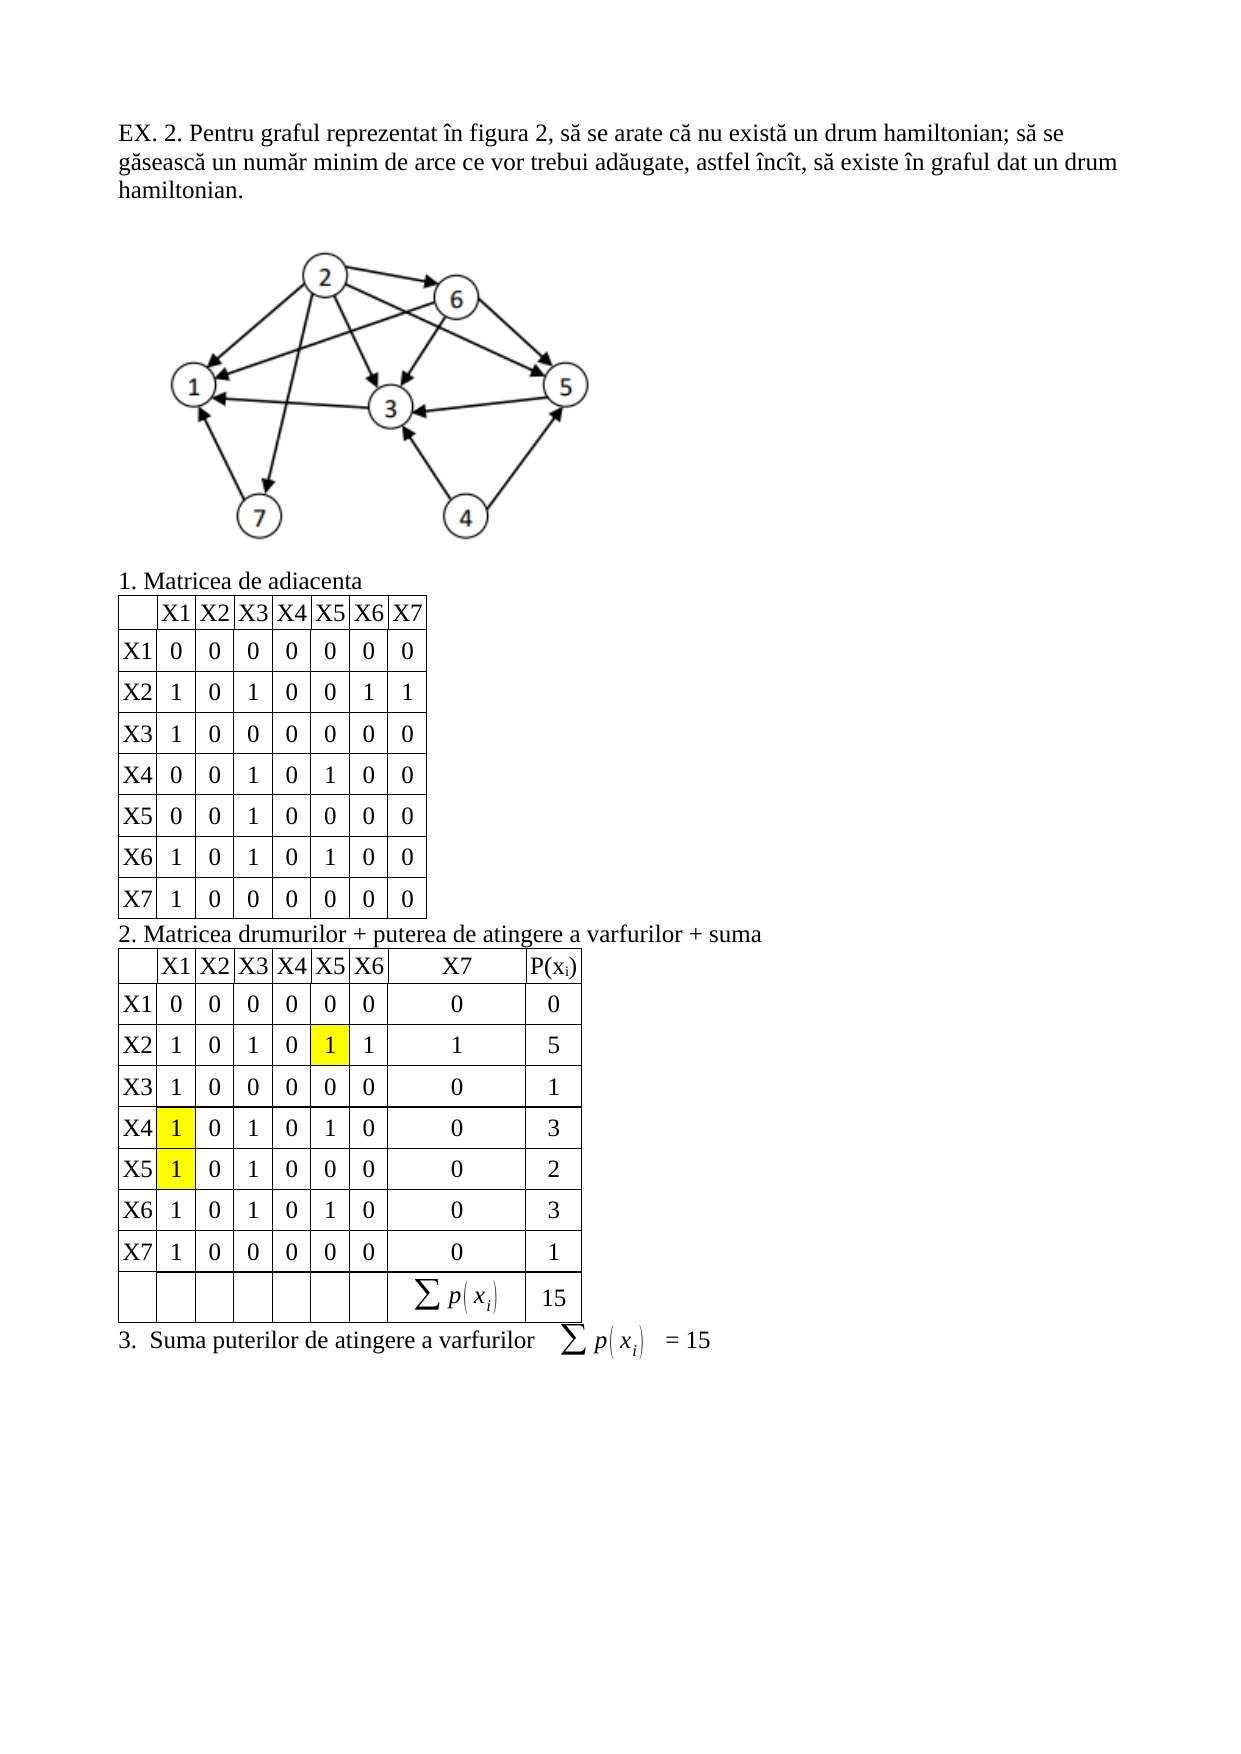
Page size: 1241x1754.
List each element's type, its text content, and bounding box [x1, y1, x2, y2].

table_cell 0 [157, 754, 195, 794]
table_cell [273, 1273, 310, 1322]
table_cell 0 [311, 878, 349, 918]
text 1. Matricea de adiacenta [118, 566, 1122, 595]
table_header X3 [235, 596, 272, 629]
table_cell X2 [119, 672, 156, 712]
table_cell 0 [196, 1025, 233, 1065]
table_cell 1 [311, 1025, 349, 1065]
table_cell X3 [119, 713, 156, 753]
table_cell 0 [196, 878, 233, 918]
table_cell 0 [273, 630, 310, 671]
table_cell 0 [273, 1066, 310, 1106]
table_cell [119, 1272, 156, 1322]
text 2. Matricea drumurilor + puterea de atingere a varfurilor + suma [118, 919, 1122, 948]
table_cell 0 [196, 1190, 233, 1230]
table_header X2 [196, 949, 234, 983]
table_cell X1 [119, 984, 156, 1024]
table_cell X6 [119, 837, 156, 877]
table_cell 0 [311, 984, 349, 1024]
table_cell X5 [119, 1149, 156, 1189]
table_cell [234, 1273, 272, 1322]
table_cell 1 [526, 1066, 581, 1106]
table_cell X4 [119, 1107, 156, 1148]
table_header X1 [158, 596, 195, 629]
table_cell X4 [119, 754, 156, 794]
table_cell 0 [311, 1231, 349, 1271]
table_cell 1 [157, 1025, 195, 1065]
table_cell 0 [234, 878, 272, 918]
table_cell X1 [119, 630, 156, 671]
table_cell 1 [311, 1190, 349, 1230]
table_header X6 [350, 949, 388, 983]
table_cell 3 [526, 1190, 581, 1230]
table_cell 0 [273, 837, 310, 877]
table_cell 0 [273, 795, 310, 836]
table_cell 0 [273, 984, 310, 1024]
table_cell 1 [157, 1066, 195, 1106]
table_cell 1 [234, 672, 272, 712]
table_cell [350, 1273, 387, 1322]
table_cell [196, 1273, 233, 1322]
table_cell 1 [311, 754, 349, 794]
table_header X7 [389, 949, 526, 983]
table_cell 1 [157, 672, 195, 712]
table_cell X2 [119, 1025, 156, 1065]
table_cell 0 [526, 984, 581, 1024]
table_cell [157, 1273, 195, 1322]
table_cell X5 [119, 795, 156, 836]
table_cell 15 [526, 1273, 581, 1322]
table_cell 0 [388, 878, 426, 918]
table_cell 0 [350, 1231, 387, 1271]
table_cell 0 [234, 1231, 272, 1271]
table_cell 0 [196, 837, 233, 877]
table_cell 0 [157, 795, 195, 836]
table_cell 0 [350, 878, 387, 918]
text 3. Suma puterilor de atingere a varfurilor = 15 [118, 1323, 1122, 1362]
table_cell 0 [350, 1066, 387, 1106]
table_header X5 [312, 949, 349, 983]
table_cell 0 [273, 713, 310, 753]
table_cell 1 [234, 754, 272, 794]
table_cell X7 [119, 878, 156, 918]
table_cell 1 [234, 1025, 272, 1065]
table_cell 0 [273, 1108, 310, 1148]
table_header [119, 949, 157, 983]
table_cell 0 [350, 984, 387, 1024]
table_cell 0 [350, 630, 387, 671]
table_cell 0 [196, 672, 233, 712]
table_cell 0 [196, 754, 233, 794]
table_cell 0 [350, 1108, 387, 1148]
table_cell 3 [526, 1108, 581, 1148]
table_cell 1 [350, 1025, 387, 1065]
table_header X3 [235, 949, 272, 983]
table_cell 0 [311, 1066, 349, 1106]
table_cell [388, 1273, 525, 1322]
table_header X4 [273, 596, 311, 629]
table_cell 0 [388, 1149, 525, 1189]
table_cell 0 [157, 630, 195, 671]
table_cell X7 [119, 1231, 156, 1271]
table_cell 2 [526, 1149, 581, 1189]
table_cell 5 [526, 1025, 581, 1065]
table_cell 0 [311, 795, 349, 836]
table_cell 0 [311, 630, 349, 671]
table_cell 0 [234, 984, 272, 1024]
table_cell 1 [526, 1231, 581, 1271]
table_cell 0 [234, 1066, 272, 1106]
table_cell 0 [196, 1108, 233, 1148]
table_cell 1 [234, 1149, 272, 1189]
table_cell 0 [273, 878, 310, 918]
table_cell 0 [388, 837, 426, 877]
table_header X2 [196, 596, 234, 629]
table_cell 1 [234, 795, 272, 836]
table_cell 0 [311, 672, 349, 712]
table_cell 1 [157, 1108, 195, 1148]
table_cell 0 [350, 837, 387, 877]
table_cell 0 [388, 754, 426, 794]
table_header [119, 596, 157, 629]
table_cell 0 [388, 795, 426, 836]
table_header X5 [312, 596, 349, 629]
table_cell 1 [157, 1190, 195, 1230]
table_cell 0 [157, 984, 195, 1024]
table_cell 1 [234, 1108, 272, 1148]
table_cell 0 [196, 984, 233, 1024]
table_cell 0 [350, 1149, 387, 1189]
table_cell 0 [273, 1231, 310, 1271]
table_cell 0 [273, 754, 310, 794]
table_cell 0 [388, 630, 426, 671]
table_cell 0 [311, 713, 349, 753]
table_cell 0 [388, 1066, 525, 1106]
table_cell 1 [311, 1108, 349, 1148]
table_cell 1 [157, 837, 195, 877]
table_header X4 [273, 949, 311, 983]
table_cell 0 [388, 713, 426, 753]
table_cell 0 [273, 1149, 310, 1189]
table_cell 0 [196, 795, 233, 836]
table_cell 0 [350, 754, 387, 794]
table_cell 1 [234, 837, 272, 877]
table_cell 1 [157, 878, 195, 918]
table_cell 0 [196, 1066, 233, 1106]
table_cell 0 [388, 1231, 525, 1271]
table_header X1 [158, 949, 195, 983]
table_cell 0 [196, 1231, 233, 1271]
text EX. 2. Pentru graful reprezentat în figura 2, să se arate că nu există un drum hamiltonian; să se găsească un număr minim de arce ce vor trebui adăugate, astfel încît, să existe în graful dat un drum hamiltonian. [118, 118, 1122, 204]
table_cell 0 [196, 713, 233, 753]
table_cell 0 [273, 1025, 310, 1065]
table_cell 0 [350, 795, 387, 836]
table_cell 0 [350, 713, 387, 753]
table_cell 1 [157, 713, 195, 753]
table_cell 1 [388, 672, 426, 712]
table_cell X6 [119, 1190, 156, 1230]
table_cell 1 [157, 1149, 195, 1189]
table_cell 1 [388, 1025, 525, 1065]
table_cell 0 [273, 1190, 310, 1230]
table_cell [311, 1273, 349, 1322]
table_cell X3 [119, 1066, 156, 1106]
table_cell 0 [196, 1149, 233, 1189]
table_cell 1 [350, 672, 387, 712]
table_cell 0 [388, 1108, 525, 1148]
table_cell 1 [311, 837, 349, 877]
table_cell 0 [196, 630, 233, 671]
table_cell 0 [350, 1190, 387, 1230]
picture [118, 233, 631, 566]
table_cell 1 [234, 1190, 272, 1230]
table_header P(xi) [527, 949, 581, 983]
table_cell 0 [311, 1149, 349, 1189]
table_cell 1 [157, 1231, 195, 1271]
table_cell 0 [234, 630, 272, 671]
table_header X6 [350, 596, 388, 629]
table_header X7 [389, 596, 426, 629]
table_cell 0 [388, 984, 525, 1024]
table_cell 0 [234, 713, 272, 753]
table_cell 0 [273, 672, 310, 712]
table_cell 0 [388, 1190, 525, 1230]
